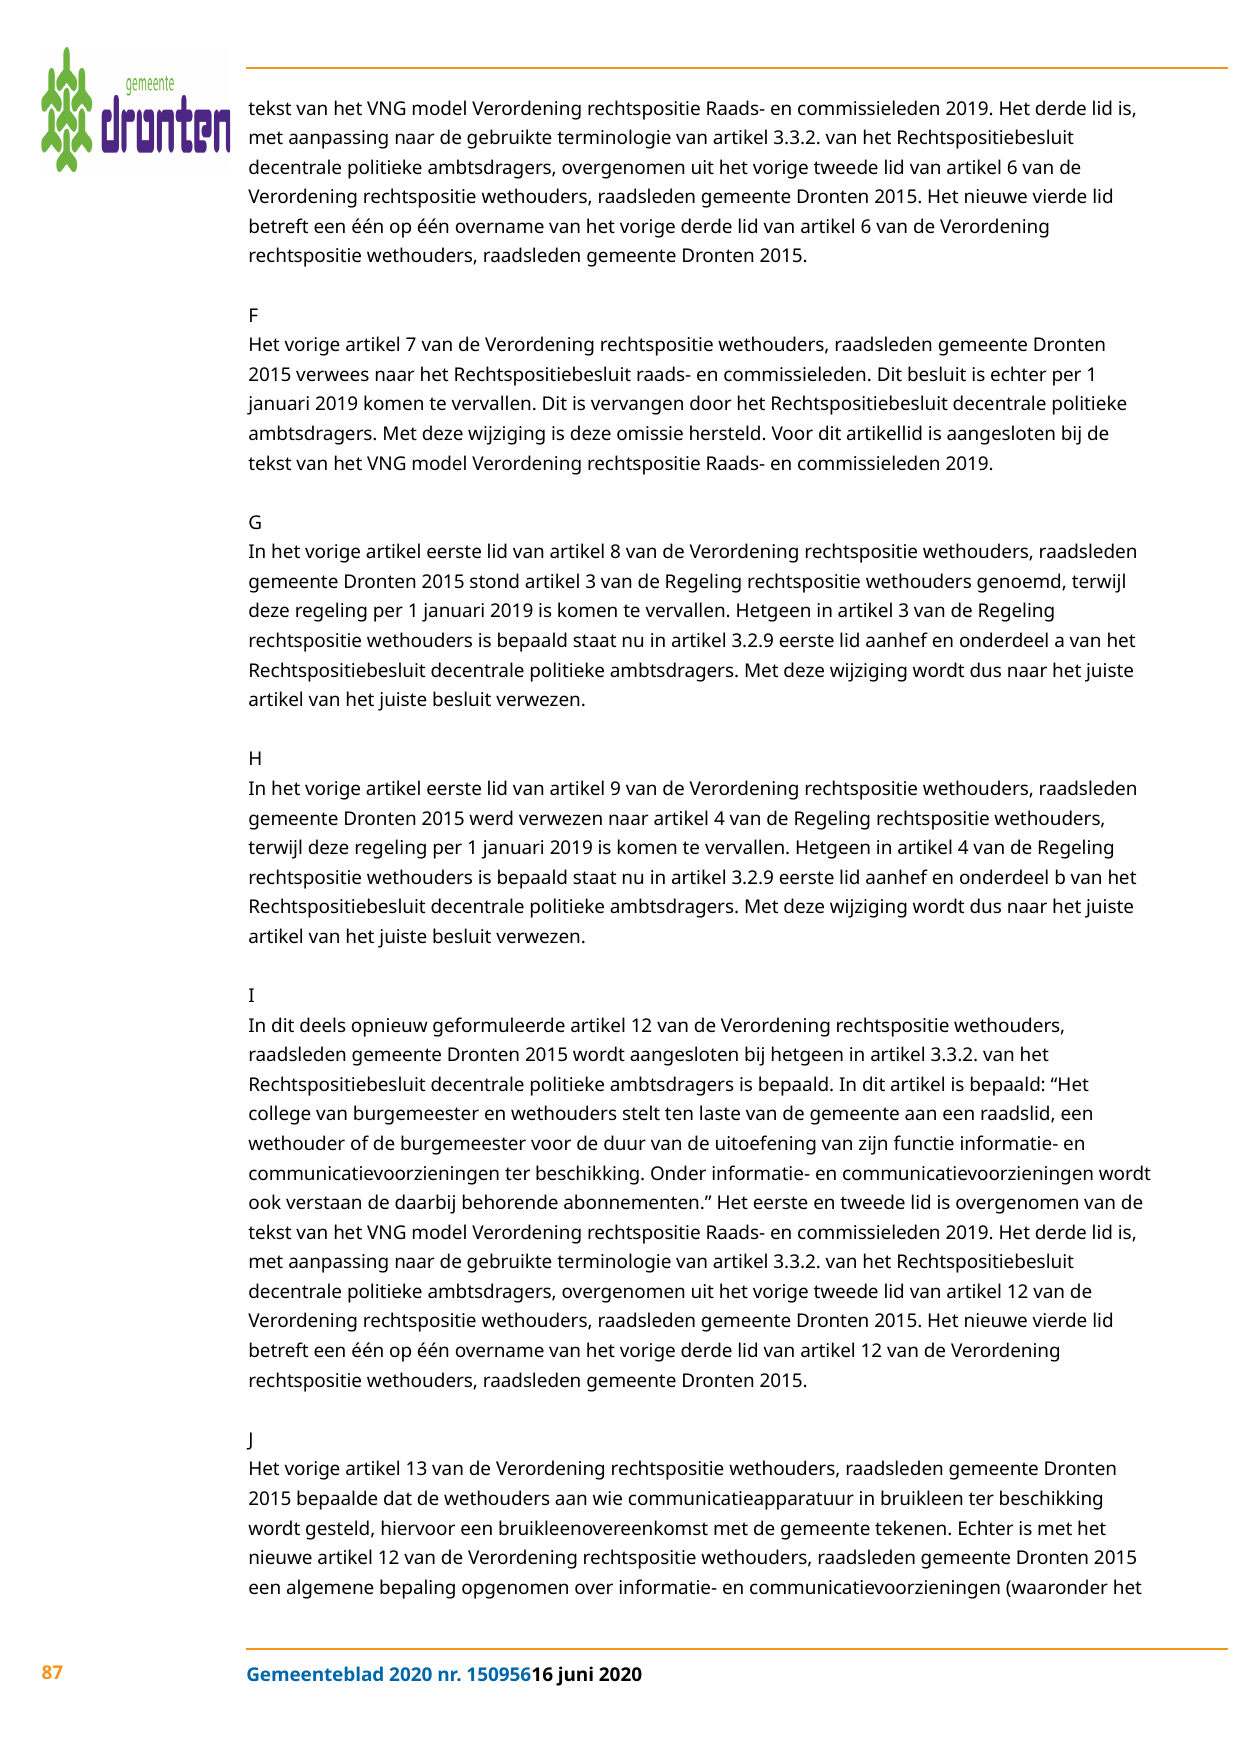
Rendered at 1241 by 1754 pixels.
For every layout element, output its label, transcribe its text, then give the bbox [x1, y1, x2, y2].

text Het vorige artikel 13 van de Verordening rechtspositie wethouders, raadsleden gemeente Dronten 2015 bepaalde dat de wethouders aan wie communicatieapparatuur in bruikleen ter beschikking wordt gesteld, hiervoor een bruikleenovereenkomst met de gemeente tekenen. Echter is met het nieuwe artikel 12 van de Verordening rechtspositie wethouders, raadsleden gemeente Dronten 2015 een algemene bepaling opgenomen over informatie- en communicatievoorzieningen (waaronder het [248, 1456, 1152, 1600]
text I [248, 982, 1152, 1008]
text Het vorige artikel 7 van de Verordening rechtspositie wethouders, raadsleden gemeente Dronten 2015 verwees naar het Rechtspositiebesluit raads- en commissieleden. Dit besluit is echter per 1 januari 2019 komen te vervallen. Dit is vervangen door het Rechtspositiebesluit decentrale politieke ambtsdragers. Met deze wijziging is deze omissie hersteld. Voor dit artikellid is aangesloten bij de tekst van het VNG model Verordening rechtspositie Raads- en commissieleden 2019. [248, 331, 1152, 476]
picture [41, 47, 231, 172]
text G [248, 509, 1152, 535]
text J [248, 1426, 1152, 1452]
text F [248, 302, 1152, 328]
text In het vorige artikel eerste lid van artikel 8 van de Verordening rechtspositie wethouders, raadsleden gemeente Dronten 2015 stond artikel 3 van de Regeling rechtspositie wethouders genoemd, terwijl deze regeling per 1 januari 2019 is komen te vervallen. Hetgeen in artikel 3 van de Regeling rechtspositie wethouders is bepaald staat nu in artikel 3.2.9 eerste lid aanhef en onderdeel a van het Rechtspositiebesluit decentrale politieke ambtsdragers. Met deze wijziging wordt dus naar het juiste artikel van het juiste besluit verwezen. [248, 538, 1152, 712]
text tekst van het VNG model Verordening rechtspositie Raads- en commissieleden 2019. Het derde lid is, met aanpassing naar de gebruikte terminologie van artikel 3.3.2. van het Rechtspositiebesluit decentrale politieke ambtsdragers, overgenomen uit het vorige tweede lid van artikel 6 van de Verordening rechtspositie wethouders, raadsleden gemeente Dronten 2015. Het nieuwe vierde lid betreft een één op één overname van het vorige derde lid van artikel 6 van de Verordening rechtspositie wethouders, raadsleden gemeente Dronten 2015. [248, 95, 1152, 268]
text H [248, 746, 1152, 771]
text In dit deels opnieuw geformuleerde artikel 12 van de Verordening rechtspositie wethouders, raadsleden gemeente Dronten 2015 wordt aangesloten bij hetgeen in artikel 3.3.2. van het Rechtspositiebesluit decentrale politieke ambtsdragers is bepaald. In dit artikel is bepaald: “Het college van burgemeester en wethouders stelt ten laste van de gemeente aan een raadslid, een wethouder of de burgemeester voor de duur van de uitoefening van zijn functie informatie- en communicatievoorzieningen ter beschikking. Onder informatie- en communicatievoorzieningen wordt ook verstaan de daarbij behorende abonnementen.” Het eerste en tweede lid is overgenomen van de tekst van het VNG model Verordening rechtspositie Raads- en commissieleden 2019. Het derde lid is, met aanpassing naar de gebruikte terminologie van artikel 3.3.2. van het Rechtspositiebesluit decentrale politieke ambtsdragers, overgenomen uit het vorige tweede lid van artikel 12 van de Verordening rechtspositie wethouders, raadsleden gemeente Dronten 2015. Het nieuwe vierde lid betreft een één op één overname van het vorige derde lid van artikel 12 van de Verordening rechtspositie wethouders, raadsleden gemeente Dronten 2015. [248, 1012, 1152, 1393]
text In het vorige artikel eerste lid van artikel 9 van de Verordening rechtspositie wethouders, raadsleden gemeente Dronten 2015 werd verwezen naar artikel 4 van de Regeling rechtspositie wethouders, terwijl deze regeling per 1 januari 2019 is komen te vervallen. Hetgeen in artikel 4 van de Regeling rechtspositie wethouders is bepaald staat nu in artikel 3.2.9 eerste lid aanhef en onderdeel b van het Rechtspositiebesluit decentrale politieke ambtsdragers. Met deze wijziging wordt dus naar het juiste artikel van het juiste besluit verwezen. [248, 775, 1152, 949]
